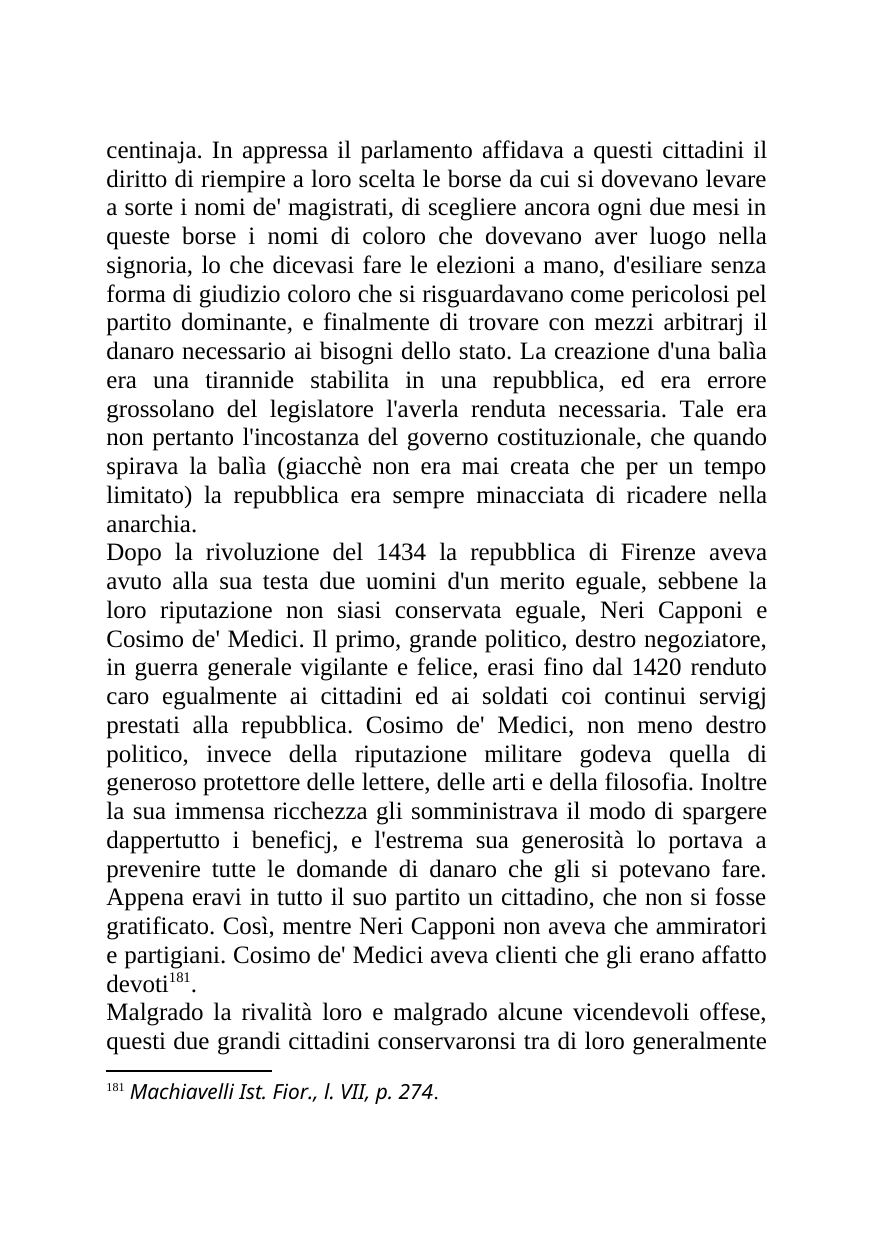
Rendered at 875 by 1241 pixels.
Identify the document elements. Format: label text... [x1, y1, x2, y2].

text Machiavelli Ist. Fior., l. VII, p. 274. [106, 1077, 768, 1105]
text centinaja. In appressa il parlamento affidava a questi cittadini il diritto di riempire a loro scelta le borse da cui si dovevano levare a sorte i nomi de' magistrati, di scegliere ancora ogni due mesi in queste borse i nomi di coloro che dovevano aver luogo nella signoria, lo che dicevasi fare le elezioni a mano, d'esiliare senza forma di giudizio coloro che si risguardavano come pericolosi pel partito dominante, e finalmente di trovare con mezzi arbitrarj il danaro necessario ai bisogni dello stato. La creazione d'una balìa era una tirannide stabilita in una repubblica, ed era errore grossolano del legislatore l'averla renduta necessaria. Tale era non pertanto l'incostanza del governo costituzionale, che quando spirava la balìa (giacchè non era mai creata che per un tempo limitato) la repubblica era sempre minacciata di ricadere nella anarchia. [106, 135, 768, 537]
text Malgrado la rivalità loro e malgrado alcune vicendevoli offese, questi due grandi cittadini conservaronsi tra di loro generalmente [106, 997, 768, 1055]
text Dopo la rivoluzione del 1434 la repubblica di Firenze aveva avuto alla sua testa due uomini d'un merito eguale, sebbene la loro riputazione non siasi conservata eguale, Neri Capponi e Cosimo de' Medici. Il primo, grande politico, destro negoziatore, in guerra generale vigilante e felice, erasi fino dal 1420 renduto caro egualmente ai cittadini ed ai soldati coi continui servigj prestati alla repubblica. Cosimo de' Medici, non meno destro politico, invece della riputazione militare godeva quella di generoso protettore delle lettere, delle arti e della filosofia. Inoltre la sua immensa ricchezza gli somministrava il modo di spargere dappertutto i beneficj, e l'estrema sua generosità lo portava a prevenire tutte le domande di danaro che gli si potevano fare. Appena eravi in tutto il suo partito un cittadino, che non si fosse gratificato. Così, mentre Neri Capponi non aveva che ammiratori e partigiani. Cosimo de' Medici aveva clienti che gli erano affatto devoti. [106, 537, 768, 997]
